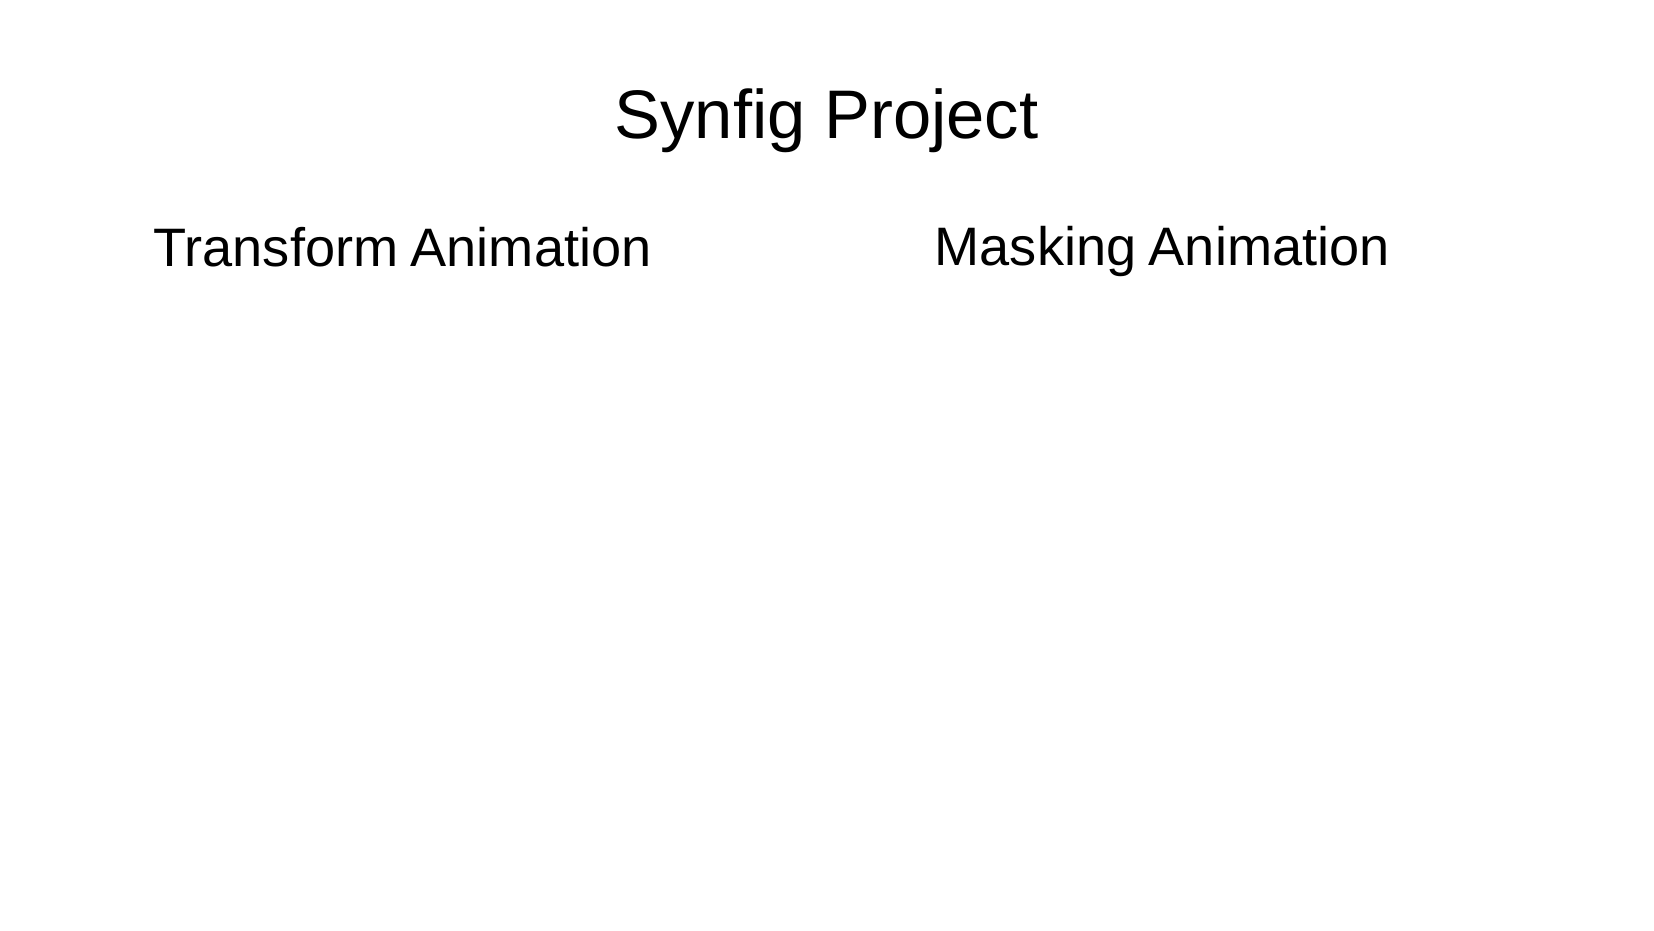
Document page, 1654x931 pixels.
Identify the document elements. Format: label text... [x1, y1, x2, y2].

title Synfig Project [82, 37, 1571, 193]
list Masking Animation [863, 216, 1591, 756]
list Transform Animation [82, 217, 809, 758]
